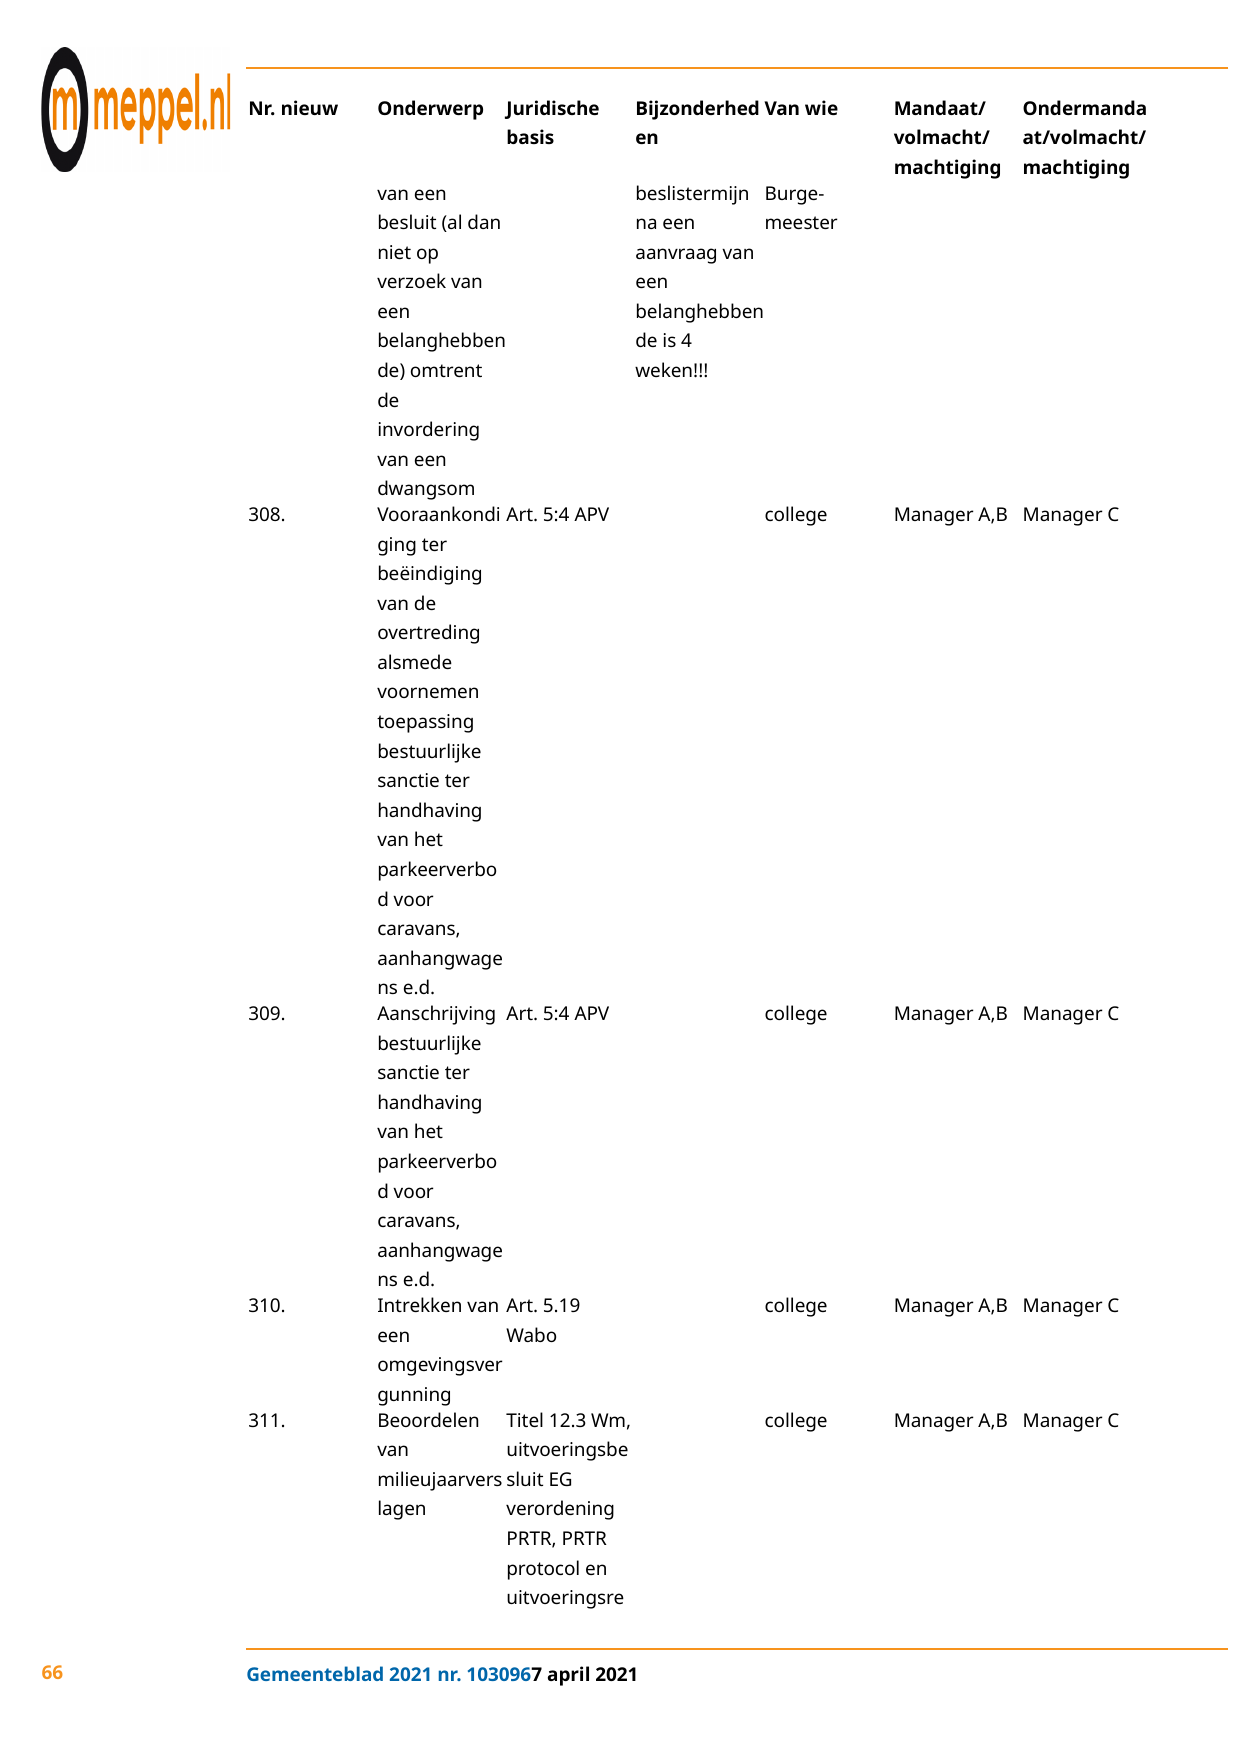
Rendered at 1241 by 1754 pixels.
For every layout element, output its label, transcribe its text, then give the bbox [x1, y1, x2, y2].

table_header Bijzonderheden [635, 95, 764, 180]
table_header Ondermandaat/volmacht/ machtiging [1023, 95, 1152, 180]
table_cell college [764, 1407, 893, 1610]
table_cell Titel 12.3 Wm, uitvoeringsbesluit EG verordening PRTR, PRTR protocol en uitvoeringsre [506, 1407, 635, 1610]
table_cell van een besluit (al dan niet op verzoek van een belanghebbende) omtrent de invordering van een dwangsom [377, 180, 506, 501]
table_cell [635, 1407, 764, 1610]
table_cell Manager C [1023, 1407, 1152, 1610]
table_cell college [764, 1292, 893, 1407]
table_cell [1023, 180, 1152, 501]
table_cell Manager A,B [894, 501, 1022, 1000]
table_cell Manager C [1023, 1292, 1152, 1407]
table_cell [248, 1292, 377, 1407]
table_cell Beoordelen van milieujaarverslagen [377, 1407, 506, 1610]
table_cell [635, 1292, 764, 1407]
table_cell Manager C [1023, 1000, 1152, 1292]
table_cell [635, 1000, 764, 1292]
table_cell [248, 501, 377, 1000]
table_cell Intrekken van een omgevingsvergunning [377, 1292, 506, 1407]
table_cell college [764, 501, 893, 1000]
table_cell Manager C [1023, 501, 1152, 1000]
table_cell [248, 1000, 377, 1292]
table_cell Burge-meester [764, 180, 893, 501]
table_cell Art. 5:4 APV [506, 501, 635, 1000]
table_header Juridische basis [506, 95, 635, 180]
table_cell Aanschrijving bestuurlijke sanctie ter handhaving van het parkeerverbod voor caravans, aanhangwagens e.d. [377, 1000, 506, 1292]
table_cell [506, 180, 635, 501]
table_cell beslistermijn na een aanvraag van een belanghebbende is 4 weken!!! [635, 180, 764, 501]
table_header Onderwerp [377, 95, 506, 180]
table_header Van wie [764, 95, 893, 180]
table_cell college [764, 1000, 893, 1292]
table_cell Manager A,B [894, 1292, 1022, 1407]
table_header Nr. nieuw [248, 95, 377, 180]
table_cell [248, 180, 377, 501]
table_cell [635, 501, 764, 1000]
table_cell [248, 1407, 377, 1610]
table_cell [894, 180, 1022, 501]
table_header Mandaat/volmacht/machtiging [894, 95, 1022, 180]
table_cell Art. 5:4 APV [506, 1000, 635, 1292]
table_cell Manager A,B [894, 1407, 1022, 1610]
picture [41, 47, 231, 172]
table_cell Art. 5.19 Wabo [506, 1292, 635, 1407]
table_cell Manager A,B [894, 1000, 1022, 1292]
table_cell Vooraankondiging ter beëindiging van de overtreding alsmede voornemen toepassing bestuurlijke sanctie ter handhaving van het parkeerverbod voor caravans, aanhangwagens e.d. [377, 501, 506, 1000]
